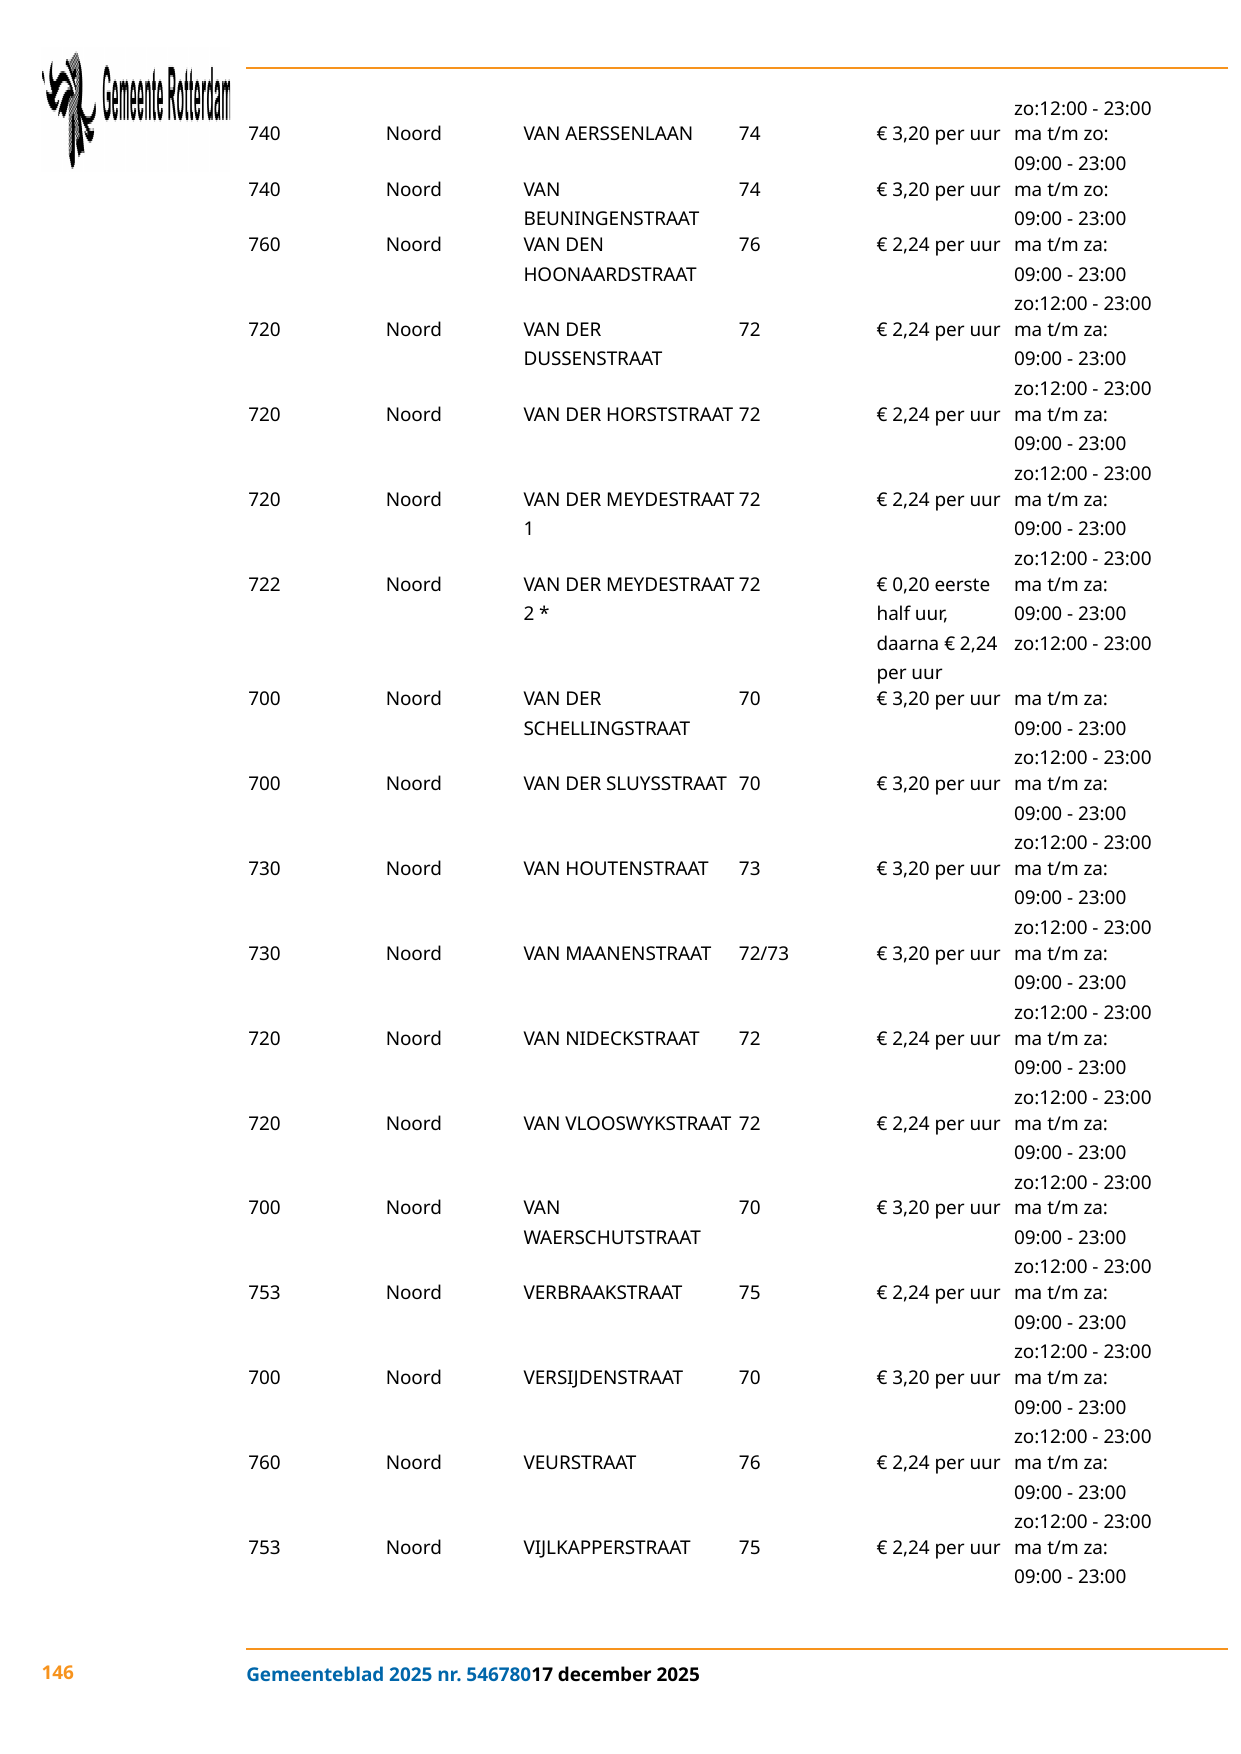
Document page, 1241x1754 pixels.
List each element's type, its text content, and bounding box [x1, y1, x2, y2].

table_cell ma t/m zo: 09:00 - 23:00 [1014, 176, 1152, 231]
table_cell € 3,20 per uur [876, 1364, 1014, 1449]
table_cell Noord [386, 940, 523, 1025]
table_cell ma t/m za: 09:00 - 23:00 zo:12:00 - 23:00 [1014, 1195, 1152, 1279]
table_cell 740 [248, 121, 386, 176]
table_cell ma t/m za: 09:00 - 23:00 zo:12:00 - 23:00 [1014, 1110, 1152, 1194]
table_cell 760 [248, 231, 386, 316]
table_cell VERBRAAKSTRAAT [523, 1280, 739, 1364]
table_cell € 3,20 per uur [876, 855, 1014, 940]
table_cell Noord [386, 1195, 523, 1279]
table_cell 70 [739, 770, 876, 855]
table_cell 72 [739, 1025, 876, 1110]
table_cell VAN WAERSCHUTSTRAAT [523, 1195, 739, 1279]
table_cell VAN DER MEYDESTRAAT 1 [523, 486, 739, 571]
table_cell 700 [248, 1195, 386, 1279]
table_cell VAN BEUNINGENSTRAAT [523, 176, 739, 231]
table_cell VAN DER MEYDESTRAAT 2 * [523, 571, 739, 685]
table_cell Noord [386, 121, 523, 176]
table_cell [386, 95, 523, 121]
table_cell € 2,24 per uur [876, 1280, 1014, 1364]
table_cell ma t/m za: 09:00 - 23:00 zo:12:00 - 23:00 [1014, 1280, 1152, 1364]
table_cell 72 [739, 571, 876, 685]
table_cell 753 [248, 1280, 386, 1364]
table_cell Noord [386, 1110, 523, 1194]
table_cell ma t/m za: 09:00 - 23:00 zo:12:00 - 23:00 [1014, 401, 1152, 486]
table_cell ma t/m zo: 09:00 - 23:00 [1014, 121, 1152, 176]
table_cell ma t/m za: 09:00 - 23:00 zo:12:00 - 23:00 [1014, 316, 1152, 401]
table_cell 720 [248, 486, 386, 571]
table_cell VAN DER DUSSENSTRAAT [523, 316, 739, 401]
table_cell ma t/m za: 09:00 - 23:00 zo:12:00 - 23:00 [1014, 486, 1152, 571]
table_cell € 2,24 per uur [876, 231, 1014, 316]
table_cell 70 [739, 1195, 876, 1279]
table_cell 730 [248, 940, 386, 1025]
table_cell 740 [248, 176, 386, 231]
table_cell Noord [386, 1364, 523, 1449]
picture [41, 47, 231, 172]
table_cell Noord [386, 231, 523, 316]
table_cell ma t/m za: 09:00 - 23:00 zo:12:00 - 23:00 [1014, 1364, 1152, 1449]
table_cell VAN MAANENSTRAAT [523, 940, 739, 1025]
table_cell VAN NIDECKSTRAAT [523, 1025, 739, 1110]
table_cell € 2,24 per uur [876, 316, 1014, 401]
table_cell ma t/m za: 09:00 - 23:00 zo:12:00 - 23:00 [1014, 685, 1152, 770]
table_cell 70 [739, 1364, 876, 1449]
table_cell ma t/m za: 09:00 - 23:00 zo:12:00 - 23:00 [1014, 770, 1152, 855]
table_cell VIJLKAPPERSTRAAT [523, 1534, 739, 1589]
table_cell 760 [248, 1449, 386, 1534]
table_cell [248, 95, 386, 121]
table_cell € 2,24 per uur [876, 1534, 1014, 1589]
table_cell 722 [248, 571, 386, 685]
table_cell Noord [386, 176, 523, 231]
table_cell Noord [386, 855, 523, 940]
table_cell 720 [248, 1025, 386, 1110]
table_cell zo:12:00 - 23:00 [1014, 95, 1152, 121]
table_cell € 3,20 per uur [876, 121, 1014, 176]
table_cell € 2,24 per uur [876, 1449, 1014, 1534]
table_cell 72 [739, 316, 876, 401]
table_cell 730 [248, 855, 386, 940]
table_cell 700 [248, 685, 386, 770]
table_cell VAN DER SLUYSSTRAAT [523, 770, 739, 855]
table_cell 720 [248, 1110, 386, 1194]
table_cell 72/73 [739, 940, 876, 1025]
table_cell 700 [248, 770, 386, 855]
table_cell 74 [739, 176, 876, 231]
table_cell ma t/m za: 09:00 - 23:00 zo:12:00 - 23:00 [1014, 855, 1152, 940]
table_cell Noord [386, 1280, 523, 1364]
table_cell 74 [739, 121, 876, 176]
table_cell Noord [386, 486, 523, 571]
table_cell Noord [386, 1449, 523, 1534]
table_cell 73 [739, 855, 876, 940]
table_cell ma t/m za: 09:00 - 23:00 zo:12:00 - 23:00 [1014, 571, 1152, 685]
table_cell [876, 95, 1014, 121]
table_cell 72 [739, 486, 876, 571]
table_cell VERSIJDENSTRAAT [523, 1364, 739, 1449]
table_cell VAN DER HORSTSTRAAT [523, 401, 739, 486]
table_cell € 2,24 per uur [876, 1025, 1014, 1110]
table_cell VAN DEN HOONAARDSTRAAT [523, 231, 739, 316]
table_cell VEURSTRAAT [523, 1449, 739, 1534]
table_cell € 3,20 per uur [876, 685, 1014, 770]
table_cell ma t/m za: 09:00 - 23:00 [1014, 1534, 1152, 1589]
table_cell € 3,20 per uur [876, 940, 1014, 1025]
table_cell ma t/m za: 09:00 - 23:00 zo:12:00 - 23:00 [1014, 940, 1152, 1025]
table_cell € 3,20 per uur [876, 1195, 1014, 1279]
table_cell VAN DER SCHELLINGSTRAAT [523, 685, 739, 770]
table_cell 76 [739, 1449, 876, 1534]
table_cell Noord [386, 685, 523, 770]
table_cell € 2,24 per uur [876, 1110, 1014, 1194]
table_cell 720 [248, 401, 386, 486]
table_cell € 2,24 per uur [876, 486, 1014, 571]
table_cell Noord [386, 1534, 523, 1589]
table_cell 70 [739, 685, 876, 770]
table_cell Noord [386, 401, 523, 486]
table_cell Noord [386, 770, 523, 855]
table_cell ma t/m za: 09:00 - 23:00 zo:12:00 - 23:00 [1014, 231, 1152, 316]
table_cell Noord [386, 1025, 523, 1110]
table_cell 753 [248, 1534, 386, 1589]
table_cell € 3,20 per uur [876, 770, 1014, 855]
table_cell VAN AERSSENLAAN [523, 121, 739, 176]
table_cell 700 [248, 1364, 386, 1449]
table_cell VAN VLOOSWYKSTRAAT [523, 1110, 739, 1194]
table_cell 72 [739, 401, 876, 486]
table_cell 75 [739, 1534, 876, 1589]
table_cell ma t/m za: 09:00 - 23:00 zo:12:00 - 23:00 [1014, 1449, 1152, 1534]
table_cell 720 [248, 316, 386, 401]
table_cell VAN HOUTENSTRAAT [523, 855, 739, 940]
table_cell ma t/m za: 09:00 - 23:00 zo:12:00 - 23:00 [1014, 1025, 1152, 1110]
table_cell € 3,20 per uur [876, 176, 1014, 231]
table_cell Noord [386, 316, 523, 401]
table_cell € 2,24 per uur [876, 401, 1014, 486]
table_cell 76 [739, 231, 876, 316]
table_cell 72 [739, 1110, 876, 1194]
table_cell € 0,20 eerste half uur, daarna € 2,24 per uur [876, 571, 1014, 685]
table_cell [739, 95, 876, 121]
table_cell 75 [739, 1280, 876, 1364]
table_cell [523, 95, 739, 121]
table_cell Noord [386, 571, 523, 685]
